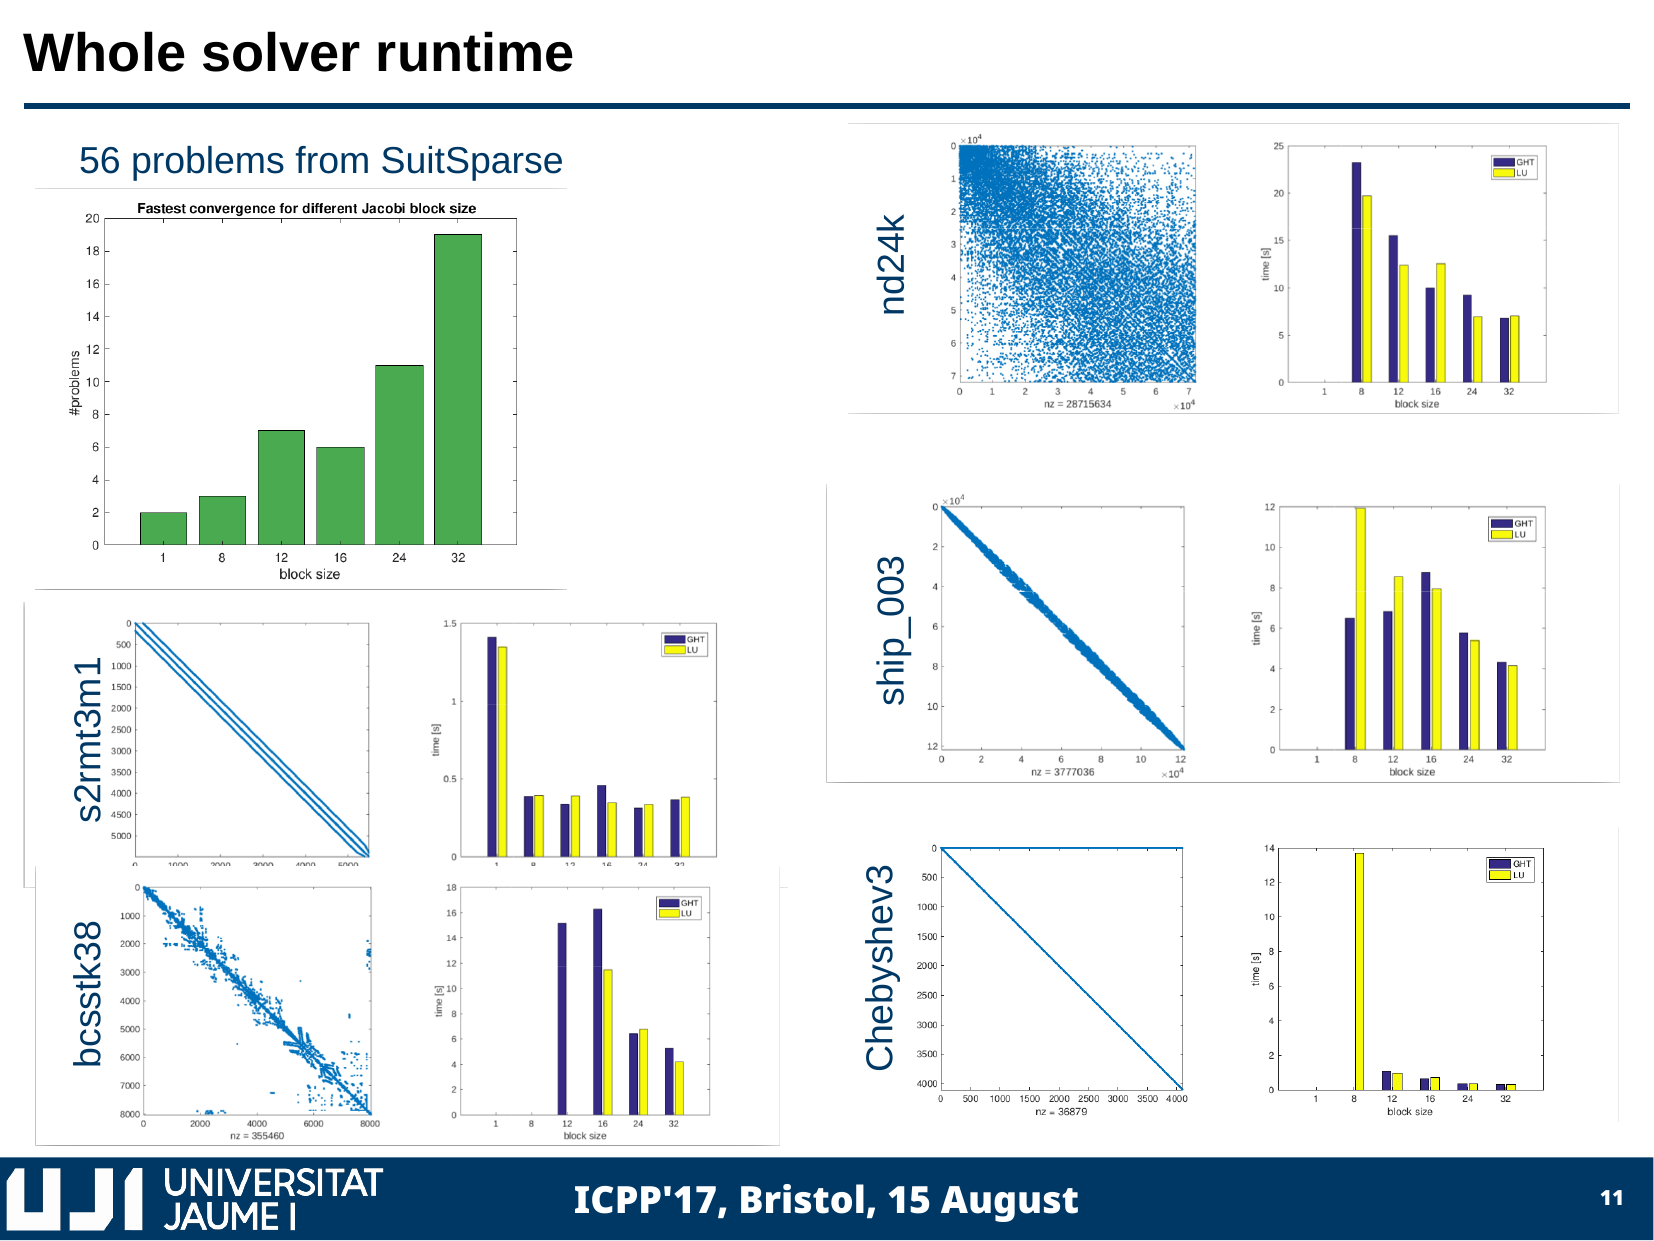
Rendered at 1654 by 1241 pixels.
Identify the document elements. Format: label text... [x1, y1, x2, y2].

text_box 56 problems from SuitSparse [64, 132, 579, 189]
picture [848, 123, 1619, 414]
text_box s2rmt3m1 [59, 633, 119, 839]
text_box nd24k [862, 193, 922, 331]
title Whole solver runtime [23, 0, 1630, 107]
text_box bcsstk38 [59, 897, 119, 1084]
picture [35, 188, 567, 590]
picture [23, 602, 788, 1146]
text_box Chebyshev3 [850, 838, 910, 1088]
picture [826, 827, 1619, 1123]
picture [826, 484, 1620, 783]
picture [0, 1158, 390, 1241]
text_box ship_003 [862, 531, 922, 722]
